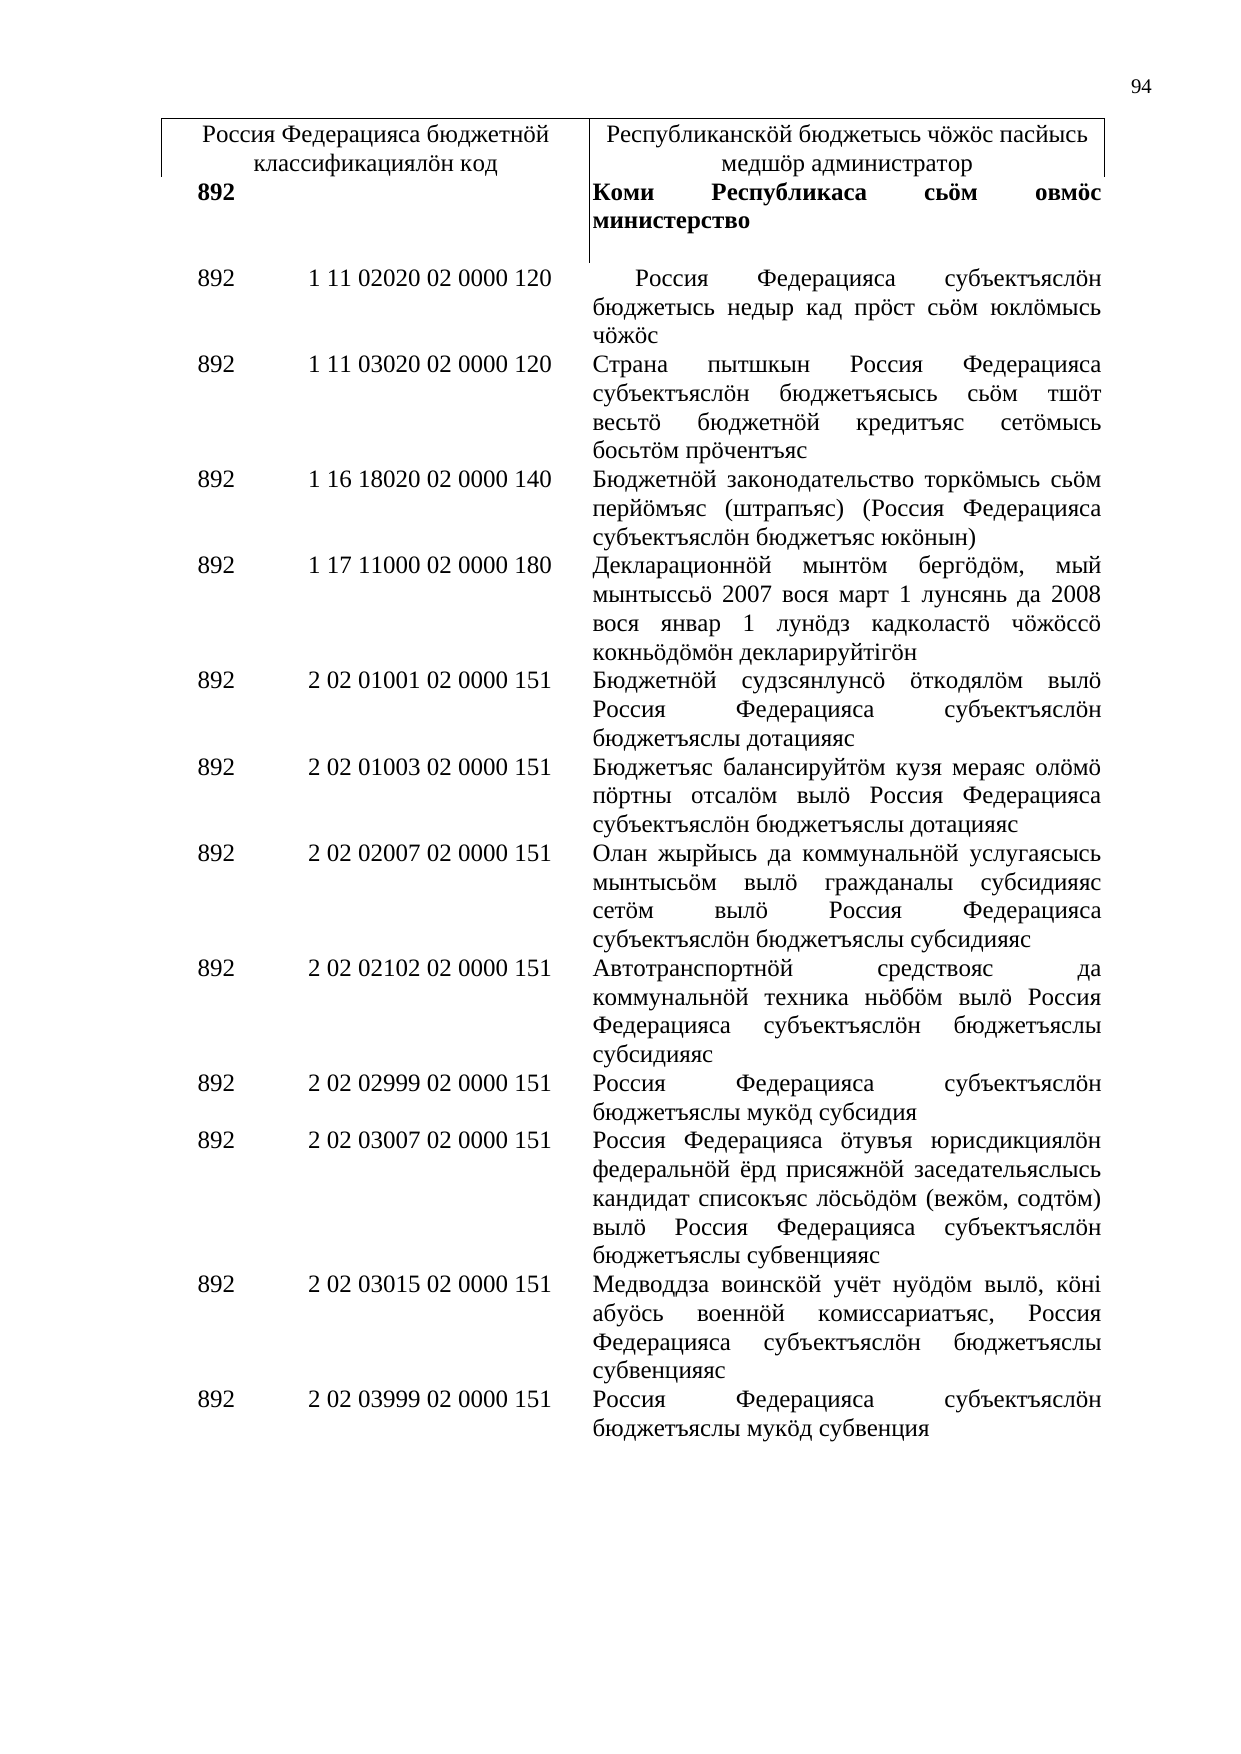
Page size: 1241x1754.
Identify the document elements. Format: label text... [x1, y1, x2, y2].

table_cell 2 02 03999 02 0000 151 [270, 1384, 589, 1442]
table_cell 892 [162, 349, 270, 464]
table_cell Бюджетъяс балансируйтöм кузя мераяс олöмö пöртны отсалöм вылö Россия Федерацияса субъектъяслöн бюджетъяслы дотацияяс [589, 752, 1105, 838]
table_header [1105, 118, 1161, 177]
table_cell 1 16 18020 02 0000 140 [270, 464, 589, 550]
table_cell Медводдза воинскöй учёт нуöдöм вылö, кöнi абуöсь военнöй комиссариатъяс, Россия Федерацияса субъектъяслöн бюджетъяслы субвенцияяс [589, 1269, 1105, 1384]
table_cell Россия Федерацияса субъектъяслöн бюджетысь недыр кад прöст сьöм юклöмысь чöжöс [589, 263, 1105, 349]
table_cell 1 11 03020 02 0000 120 [270, 349, 589, 464]
table_cell 2 02 01003 02 0000 151 [270, 752, 589, 838]
table_cell 892 [162, 1384, 270, 1442]
table_cell Россия Федерацияса субъектъяслöн бюджетъяслы мукöд субсидия [589, 1068, 1105, 1125]
table_cell 892 [162, 464, 270, 550]
table_cell 2 02 03015 02 0000 151 [270, 1269, 589, 1384]
table_cell [1105, 665, 1161, 752]
table_cell [270, 177, 589, 263]
table_cell [1105, 752, 1161, 838]
table_header Республиканскöй бюджетысь чöжöс пасйысь медшöр администратор [590, 119, 1104, 177]
table_cell [1105, 1125, 1161, 1269]
table_cell 2 02 03007 02 0000 151 [270, 1125, 589, 1269]
table_cell 2 02 01001 02 0000 151 [270, 665, 589, 752]
table_cell 892 [162, 177, 270, 263]
table_cell [1105, 1269, 1161, 1384]
table_cell Автотранспортнöй средствояс да коммунальнöй техника ньöбöм вылö Россия Федерацияса субъектъяслöн бюджетъяслы субсидияяс [589, 953, 1105, 1068]
table_cell Россия Федерацияса öтувъя юрисдикциялöн федеральнöй ёрд присяжнöй заседательяслысь кандидат списокъяс лöсьöдöм (вежöм, содтöм) вылö Россия Федерацияса субъектъяслöн бюджетъяслы субвенцияяс [589, 1125, 1105, 1269]
table_cell 892 [162, 665, 270, 752]
table_cell 892 [162, 263, 270, 349]
table_cell [1105, 953, 1161, 1068]
table_cell [1105, 1384, 1161, 1442]
table_cell Бюджетнöй судзсянлунсö öткодялöм вылö Россия Федерацияса субъектъяслöн бюджетъяслы дотацияяс [589, 665, 1105, 752]
table_cell 892 [162, 838, 270, 953]
table_cell 892 [162, 752, 270, 838]
table_cell Россия Федерацияса субъектъяслöн бюджетъяслы мукöд субвенция [589, 1384, 1105, 1442]
table_cell [1105, 263, 1161, 349]
table_header Россия Федерацияса бюджетнöй классификациялöн код [162, 119, 589, 177]
table_cell Страна пытшкын Россия Федерацияса субъектъяслöн бюджетъясысь сьöм тшöт весьтö бюджетнöй кредитъяс сетöмысь босьтöм прöчентъяс [589, 349, 1105, 464]
table_cell Декларационнöй мынтöм бергöдöм, мый мынтыссьö 2007 вося март 1 лунсянь да 2008 вося январ 1 лунöдз кадколастö чöжöссö кокньöдöмöн декларируйтігöн [589, 550, 1105, 665]
table_cell [1105, 1068, 1161, 1125]
table_cell 892 [162, 1068, 270, 1125]
table_cell 892 [162, 953, 270, 1068]
table_cell 1 17 11000 02 0000 180 [270, 550, 589, 665]
table_cell 2 02 02102 02 0000 151 [270, 953, 589, 1068]
table_cell [1105, 349, 1161, 464]
table_cell [1105, 464, 1161, 550]
table_cell Бюджетнöй законодательство торкöмысь сьöм перйöмъяс (штрапъяс) (Россия Федерацияса субъектъяслöн бюджетъяс юкöнын) [589, 464, 1105, 550]
table_cell [1105, 838, 1161, 953]
table_cell [1105, 550, 1161, 665]
table_cell Олан жырйысь да коммунальнöй услугаясысь мынтысьöм вылö гражданалы субсидияяс сетöм вылö Россия Федерацияса субъектъяслöн бюджетъяслы субсидияяс [589, 838, 1105, 953]
table_cell 892 [162, 1269, 270, 1384]
table_cell 2 02 02999 02 0000 151 [270, 1068, 589, 1125]
table_cell 892 [162, 550, 270, 665]
table_cell 1 11 02020 02 0000 120 [270, 263, 589, 349]
table_cell [1105, 177, 1161, 263]
table_cell Коми Республикаса сьöм овмöс министерство [590, 177, 1105, 263]
table_cell 892 [162, 1125, 270, 1269]
table_cell 2 02 02007 02 0000 151 [270, 838, 589, 953]
